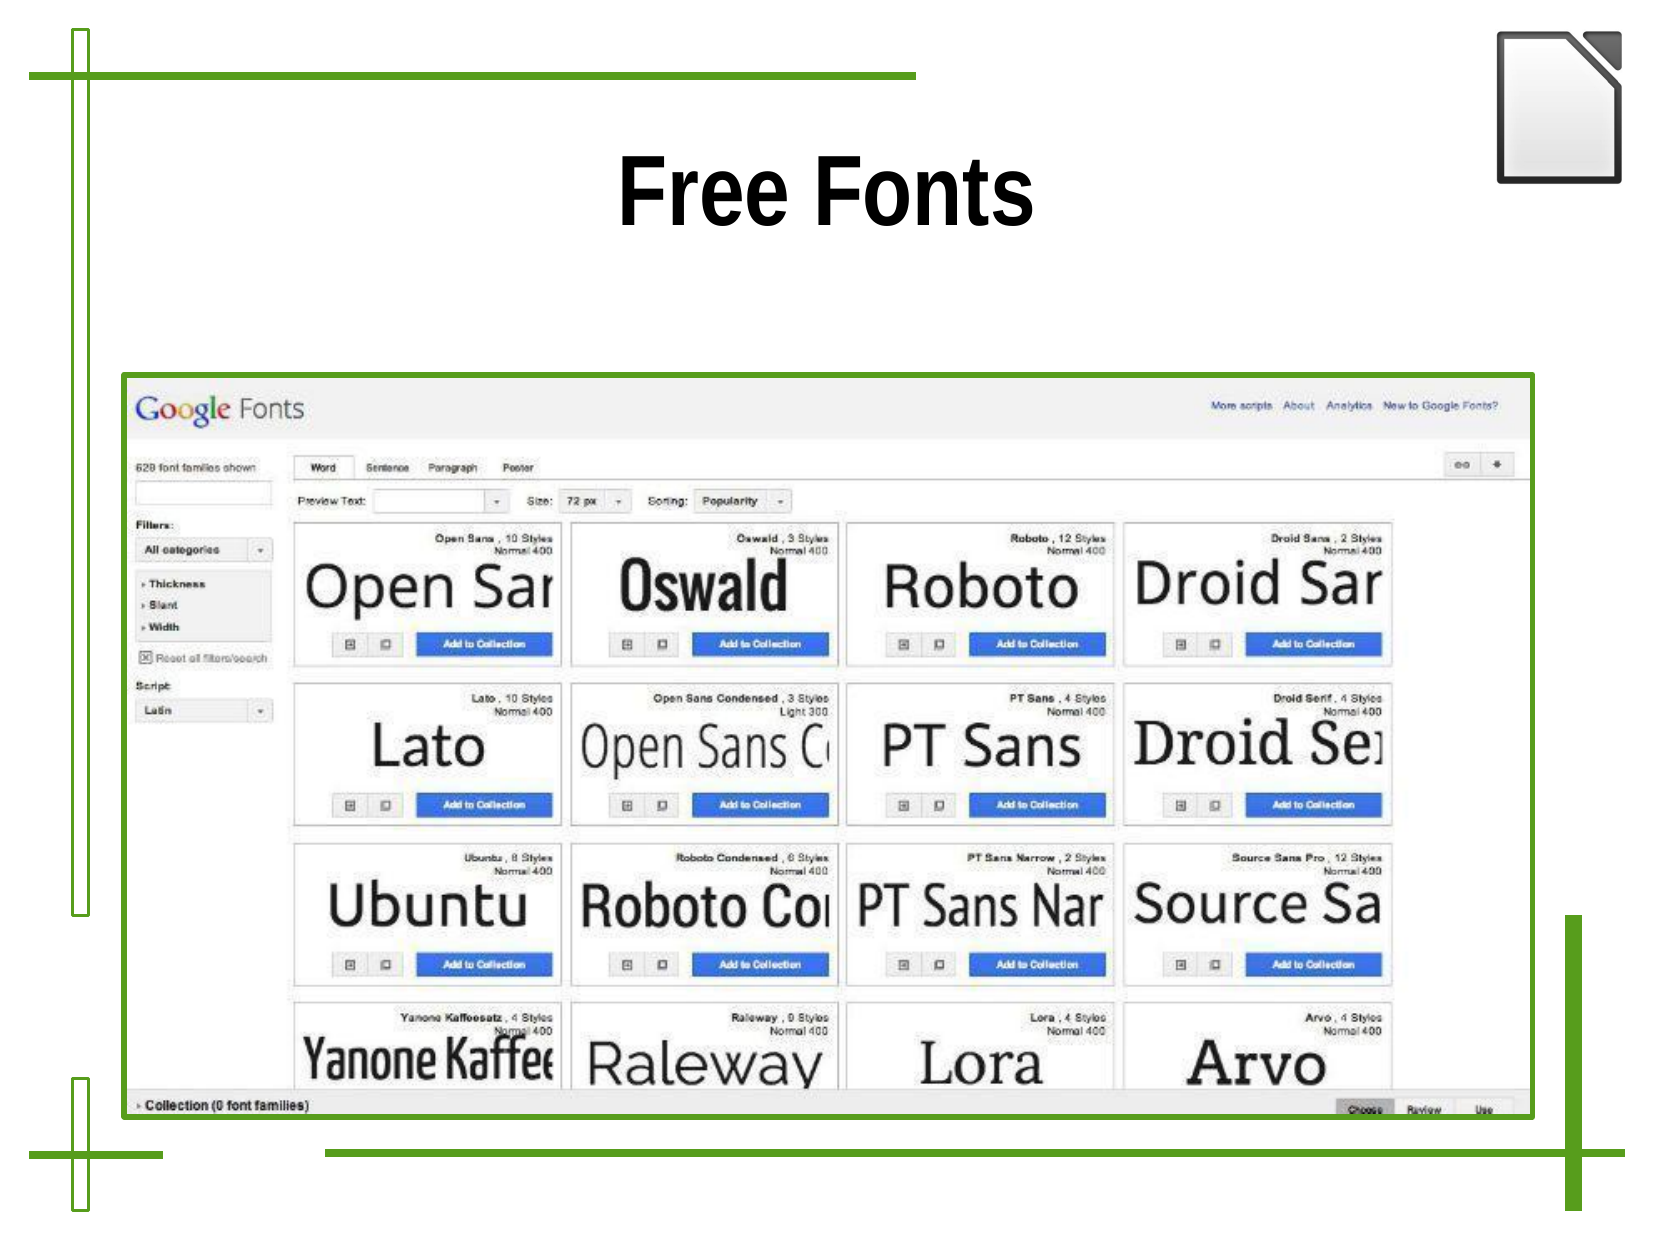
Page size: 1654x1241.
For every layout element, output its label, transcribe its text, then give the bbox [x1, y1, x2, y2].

picture [127, 377, 1530, 1114]
title Free Fonts [118, 118, 1536, 260]
picture [1494, 29, 1624, 186]
